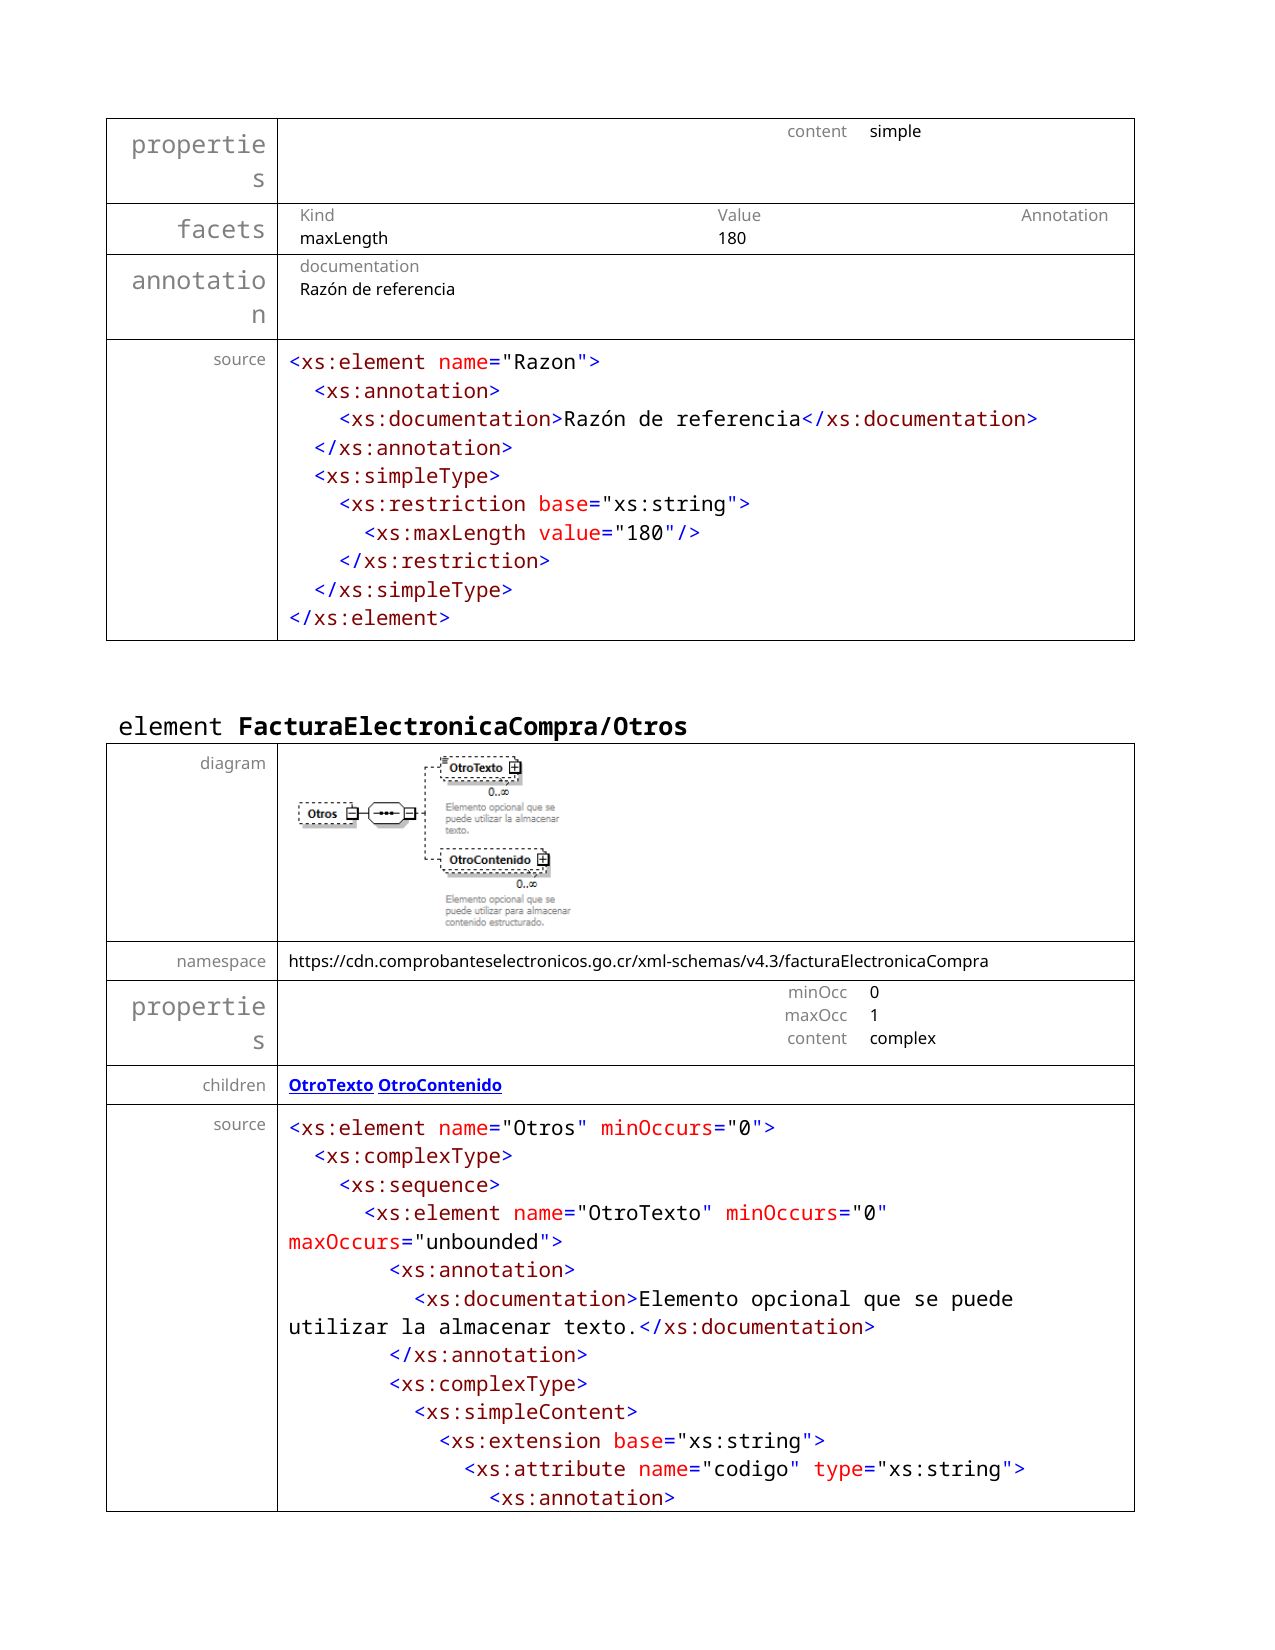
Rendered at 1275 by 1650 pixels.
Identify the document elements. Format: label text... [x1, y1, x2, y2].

table_cell properties [107, 119, 277, 203]
table_cell [278, 981, 1134, 1065]
table_cell content [288, 1026, 858, 1049]
table_cell <xs:element name="Otros" minOccurs="0"> <xs:complexType> <xs:sequence> <xs:element name="OtroTexto" minOccurs="0" maxOccurs="unbounded"> <xs:annotation> <xs:documentation>Elemento opcional que se puede utilizar la almacenar texto.</xs:documentation> </xs:annotation> <xs:complexType> <xs:simpleContent> <xs:extension base="xs:string"> <xs:attribute name="codigo" type="xs:string"> <xs:annotation> [278, 1105, 1134, 1511]
table_cell [278, 204, 1134, 254]
table_header 0 [858, 981, 1134, 1004]
table_cell annotation [107, 255, 277, 338]
table_cell [278, 255, 1134, 338]
table_header documentation [288, 255, 1134, 277]
table_cell [1010, 227, 1134, 249]
text element FacturaElectronicaCompra/Otros [118, 709, 1157, 743]
table_cell namespace [107, 942, 277, 980]
table_cell maxOcc [288, 1004, 858, 1026]
table_header content [288, 119, 858, 142]
table_cell source [107, 1105, 277, 1511]
table_header simple [858, 119, 1134, 142]
table_cell <xs:element name="Razon"> <xs:annotation> <xs:documentation>Razón de referencia</xs:documentation> </xs:annotation> <xs:simpleType> <xs:restriction base="xs:string"> <xs:maxLength value="180"/> </xs:restriction> </xs:simpleType> </xs:element> [278, 340, 1134, 639]
table_cell facets [107, 204, 277, 254]
table_cell [278, 119, 1134, 203]
table_cell complex [858, 1026, 1134, 1049]
table_cell maxLength [288, 227, 706, 249]
picture [288, 751, 581, 933]
table_cell https://cdn.comprobanteselectronicos.go.cr/xml-schemas/v4.3/facturaElectronicaCompra [278, 942, 1134, 980]
table_cell source [107, 340, 277, 639]
table_cell children [107, 1066, 277, 1104]
table_header Kind [288, 204, 706, 227]
table_header Value [706, 204, 1010, 227]
table_header minOcc [288, 981, 858, 1004]
table_cell properties [107, 981, 277, 1065]
table_header [278, 744, 1134, 941]
table_cell Razón de referencia [288, 278, 1134, 300]
table_cell OtroTexto OtroContenido [278, 1066, 1134, 1104]
table_cell 180 [706, 227, 1010, 249]
table_cell 1 [858, 1004, 1134, 1026]
table_header Annotation [1010, 204, 1134, 227]
table_header diagram [107, 744, 277, 941]
